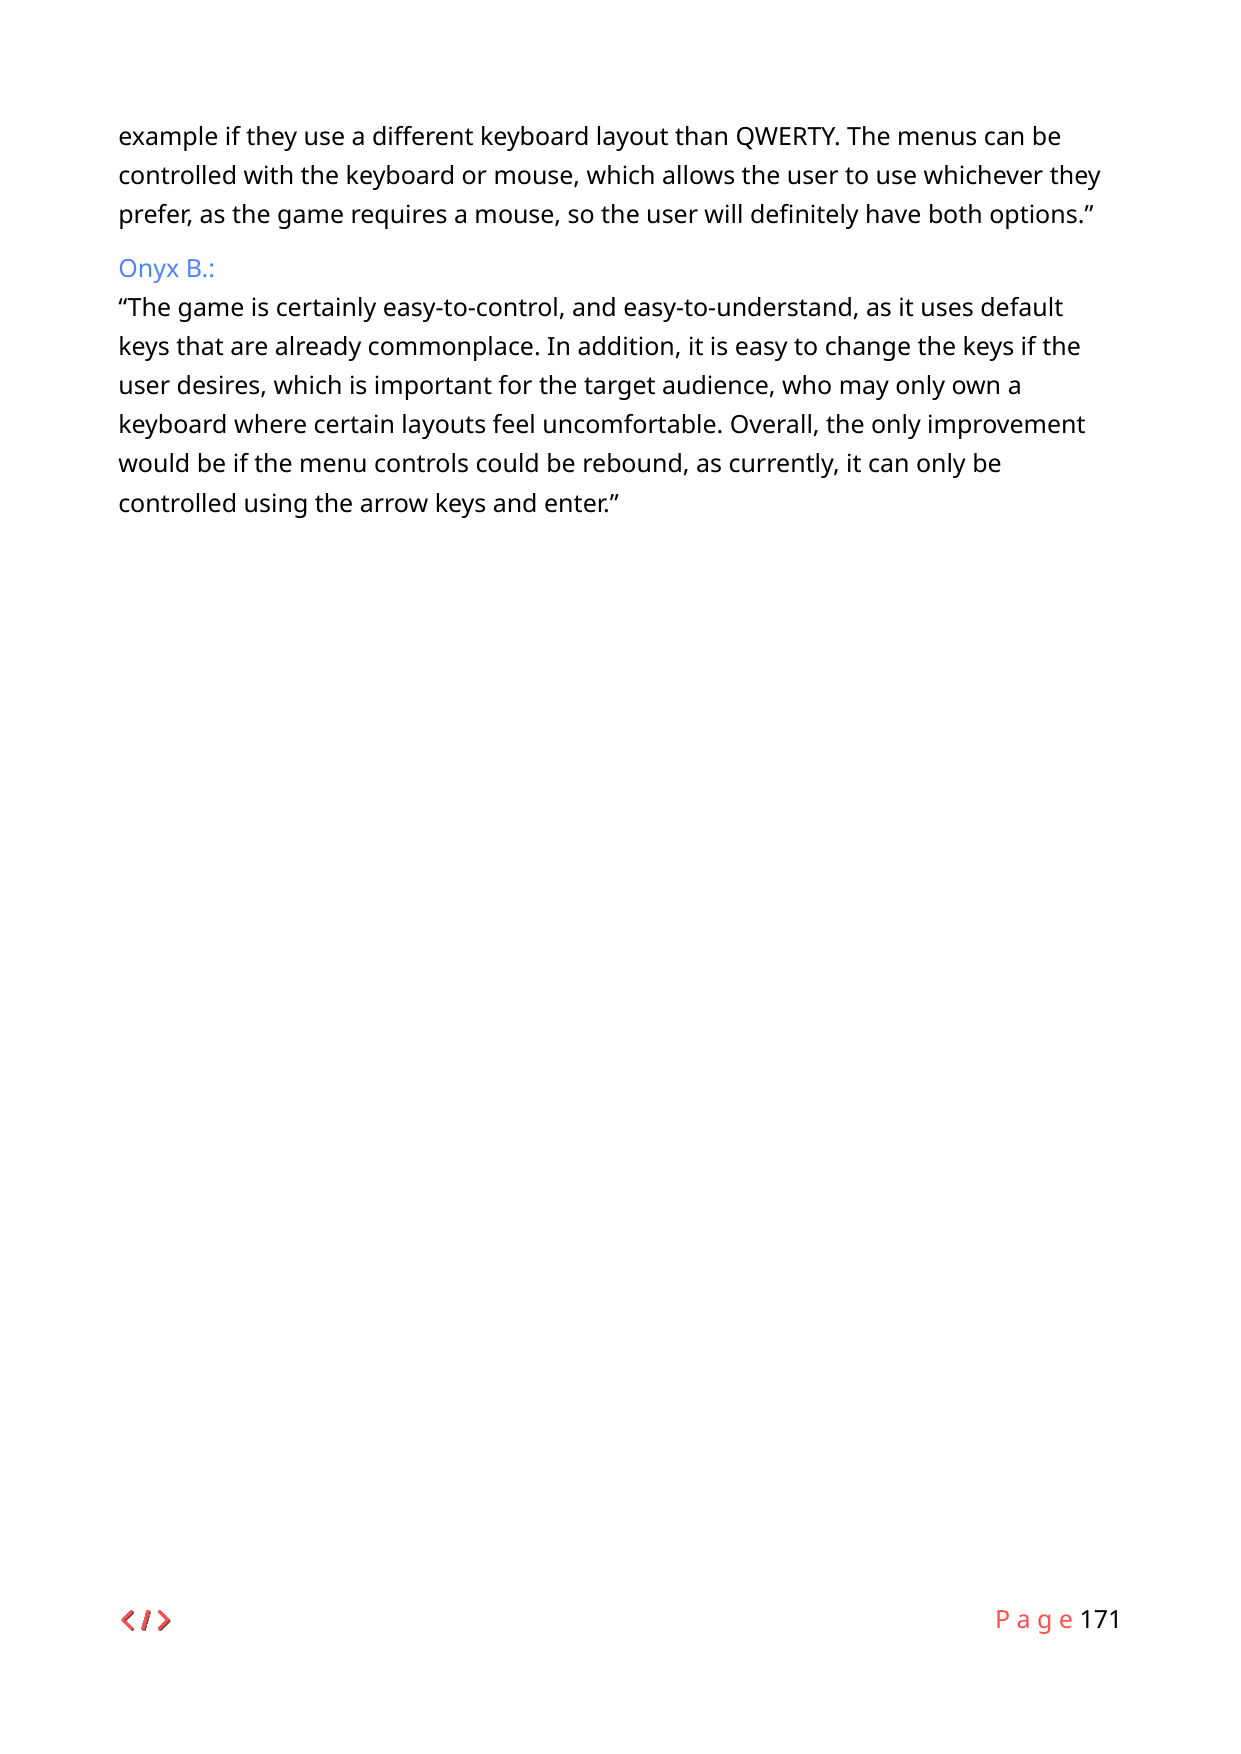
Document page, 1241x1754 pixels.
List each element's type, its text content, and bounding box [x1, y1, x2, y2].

text Onyx B.: “The game is certainly easy-to-control, and easy-to-understand, as it uses default keys that are already commonplace. In addition, it is easy to change the keys if the user desires, which is important for the target audience, who may only own a keyboard where certain layouts feel uncomfortable. Overall, the only improvement would be if the menu controls could be rebound, as currently, it can only be controlled using the arrow keys and enter.” [118, 250, 1122, 519]
text example if they use a different keyboard layout than QWERTY. The menus can be controlled with the keyboard or mouse, which allows the user to use whichever they prefer, as the game requires a mouse, so the user will definitely have both options.” [118, 118, 1122, 231]
picture [116, 1591, 175, 1649]
